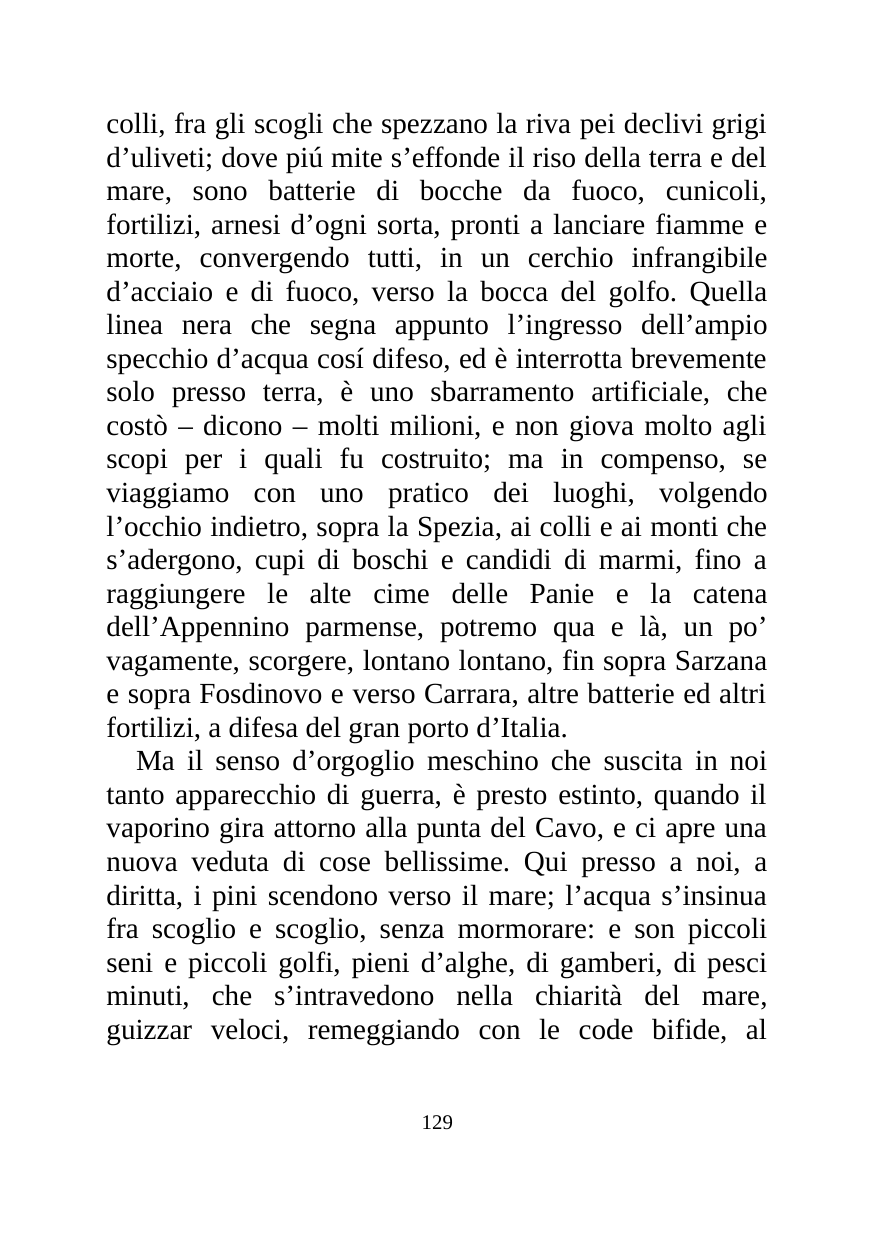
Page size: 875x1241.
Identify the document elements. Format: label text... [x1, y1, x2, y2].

text colli, fra gli scogli che spezzano la riva pei declivi grigi d’uliveti; dove piú mite s’effonde il riso della terra e del mare, sono batterie di bocche da fuoco, cunicoli, fortilizi, arnesi d’ogni sorta, pronti a lanciare fiamme e morte, convergendo tutti, in un cerchio infrangibile d’acciaio e di fuoco, verso la bocca del golfo. Quella linea nera che segna appunto l’ingresso dell’ampio specchio d’acqua cosí difeso, ed è interrotta brevemente solo presso terra, è uno sbarramento artificiale, che costò – dicono – molti milioni, e non giova molto agli scopi per i quali fu costruito; ma in compenso, se viaggiamo con uno pratico dei luoghi, volgendo l’occhio indietro, sopra la Spezia, ai colli e ai monti che s’adergono, cupi di boschi e candidi di marmi, fino a raggiungere le alte cime delle Panie e la catena dell’Appennino parmense, potremo qua e là, un po’ vagamente, scorgere, lontano lontano, fin sopra Sarzana e sopra Fosdinovo e verso Carrara, altre batterie ed altri fortilizi, a difesa del gran porto d’Italia. [106, 106, 768, 743]
text Ma il senso d’orgoglio meschino che suscita in noi tanto apparecchio di guerra, è presto estinto, quando il vaporino gira attorno alla punta del Cavo, e ci apre una nuova veduta di cose bellissime. Qui presso a noi, a diritta, i pini scendono verso il mare; l’acqua s’insinua fra scoglio e scoglio, senza mormorare: e son piccoli seni e piccoli golfi, pieni d’alghe, di gamberi, di pesci minuti, che s’intravedono nella chiarità del mare, guizzar veloci, remeggiando con le code bifide, al [106, 743, 768, 1045]
